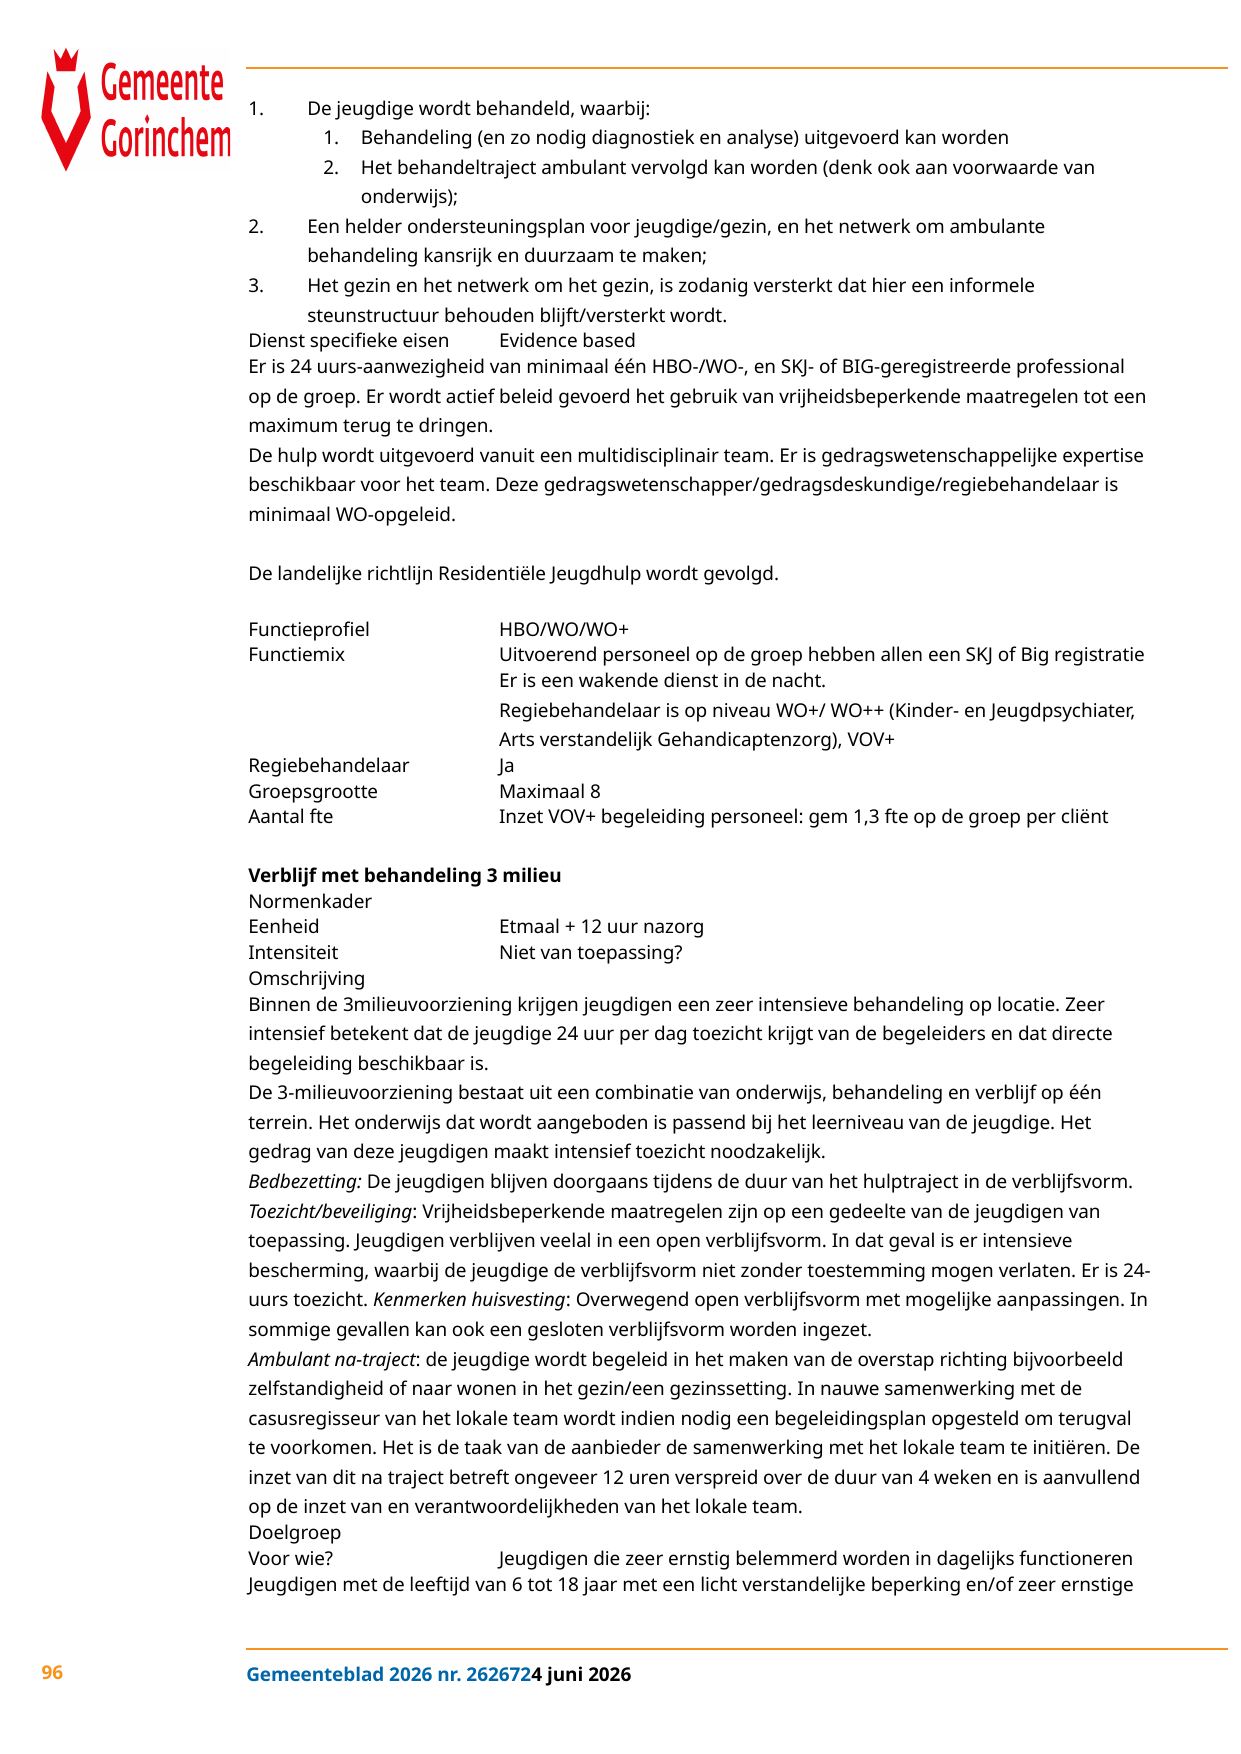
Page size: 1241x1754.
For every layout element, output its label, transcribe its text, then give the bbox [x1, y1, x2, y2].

table_cell Intensiteit [248, 939, 499, 965]
table_cell Ja [499, 752, 1152, 778]
table_cell Functiemix [248, 641, 499, 667]
table_header Verblijf met behandeling 3 milieu [248, 862, 1152, 888]
table_cell De jeugdige wordt behandeld, waarbij: Behandeling (en zo nodig diagnostiek en analyse) uitgevoerd kan worden Het behandeltraject ambulant vervolgd kan worden (denk ook aan voorwaarde van onderwijs); Een helder ondersteuningsplan voor jeugdige/gezin, en het netwerk om ambulante behandeling kansrijk en duurzaam te maken; Het gezin en het netwerk om het gezin, is zodanig versterkt dat hier een informele steunstructuur behouden blijft/versterkt wordt. [248, 95, 1152, 328]
table_cell Binnen de 3milieuvoorziening krijgen jeugdigen een zeer intensieve behandeling op locatie. Zeer intensief betekent dat de jeugdige 24 uur per dag toezicht krijgt van de begeleiders en dat directe begeleiding beschikbaar is. De 3-milieuvoorziening bestaat uit een combinatie van onderwijs, behandeling en verblijf op één terrein. Het onderwijs dat wordt aangeboden is passend bij het leerniveau van de jeugdige. Het gedrag van deze jeugdigen maakt intensief toezicht noodzakelijk. Bedbezetting: De jeugdigen blijven doorgaans tijdens de duur van het hulptraject in de verblijfsvorm. Toezicht/beveiliging: Vrijheidsbeperkende maatregelen zijn op een gedeelte van de jeugdigen van toepassing. Jeugdigen verblijven veelal in een open verblijfsvorm. In dat geval is er intensieve bescherming, waarbij de jeugdige de verblijfsvorm niet zonder toestemming mogen verlaten. Er is 24-uurs toezicht. Kenmerken huisvesting: Overwegend open verblijfsvorm met mogelijke aanpassingen. In sommige gevallen kan ook een gesloten verblijfsvorm worden ingezet. Ambulant na-traject: de jeugdige wordt begeleid in het maken van de overstap richting bijvoorbeeld zelfstandigheid of naar wonen in het gezin/een gezinssetting. In nauwe samenwerking met de casusregisseur van het lokale team wordt indien nodig een begeleidingsplan opgesteld om terugval te voorkomen. Het is de taak van de aanbieder de samenwerking met het lokale team te initiëren. De inzet van dit na traject betreft ongeveer 12 uren verspreid over de duur van 4 weken en is aanvullend op de inzet van en verantwoordelijkheden van het lokale team. [248, 991, 1152, 1519]
table_cell Functieprofiel [248, 616, 499, 641]
picture [41, 47, 231, 172]
table_cell Maximaal 8 [499, 778, 1152, 803]
table_cell Er is een wakende dienst in de nacht. Regiebehandelaar is op niveau WO+/ WO++ (Kinder- en Jeugdpsychiater, Arts verstandelijk Gehandicaptenzorg), VOV+ [499, 667, 1152, 752]
table_cell Voor wie? [248, 1545, 499, 1571]
table_cell Omschrijving [248, 965, 499, 991]
table_cell Groepsgrootte [248, 778, 499, 803]
table_cell Evidence based [499, 328, 1152, 353]
table_cell Regiebehandelaar [248, 752, 499, 778]
table_cell Niet van toepassing? [499, 939, 1152, 965]
table_cell [499, 965, 1152, 991]
table_cell [499, 1520, 1152, 1545]
table_cell Jeugdigen met de leeftijd van 6 tot 18 jaar met een licht verstandelijke beperking en/of zeer ernstige [248, 1571, 1152, 1597]
table_cell Eenheid [248, 914, 499, 939]
table_cell [248, 667, 499, 752]
table_cell Uitvoerend personeel op de groep hebben allen een SKJ of Big registratie [499, 641, 1152, 667]
table_cell Normenkader [248, 888, 499, 914]
table_cell Inzet VOV+ begeleiding personeel: gem 1,3 fte op de groep per cliënt [499, 804, 1152, 829]
table_cell Etmaal + 12 uur nazorg [499, 914, 1152, 939]
table_cell Dienst specifieke eisen [248, 328, 499, 353]
table_cell Jeugdigen die zeer ernstig belemmerd worden in dagelijks functioneren [499, 1545, 1152, 1571]
table_cell Aantal fte [248, 804, 499, 829]
table_cell [499, 888, 1152, 914]
table_cell Er is 24 uurs-aanwezigheid van minimaal één HBO-/WO-, en SKJ- of BIG-geregistreerde professional op de groep. Er wordt actief beleid gevoerd het gebruik van vrijheidsbeperkende maatregelen tot een maximum terug te dringen. De hulp wordt uitgevoerd vanuit een multidisciplinair team. Er is gedragswetenschappelijke expertise beschikbaar voor het team. Deze gedragswetenschapper/gedragsdeskundige/regiebehandelaar is minimaal WO-opgeleid. De landelijke richtlijn Residentiële Jeugdhulp wordt gevolgd. [248, 353, 1152, 616]
table_cell Doelgroep [248, 1520, 499, 1545]
table_cell HBO/WO/WO+ [499, 616, 1152, 641]
